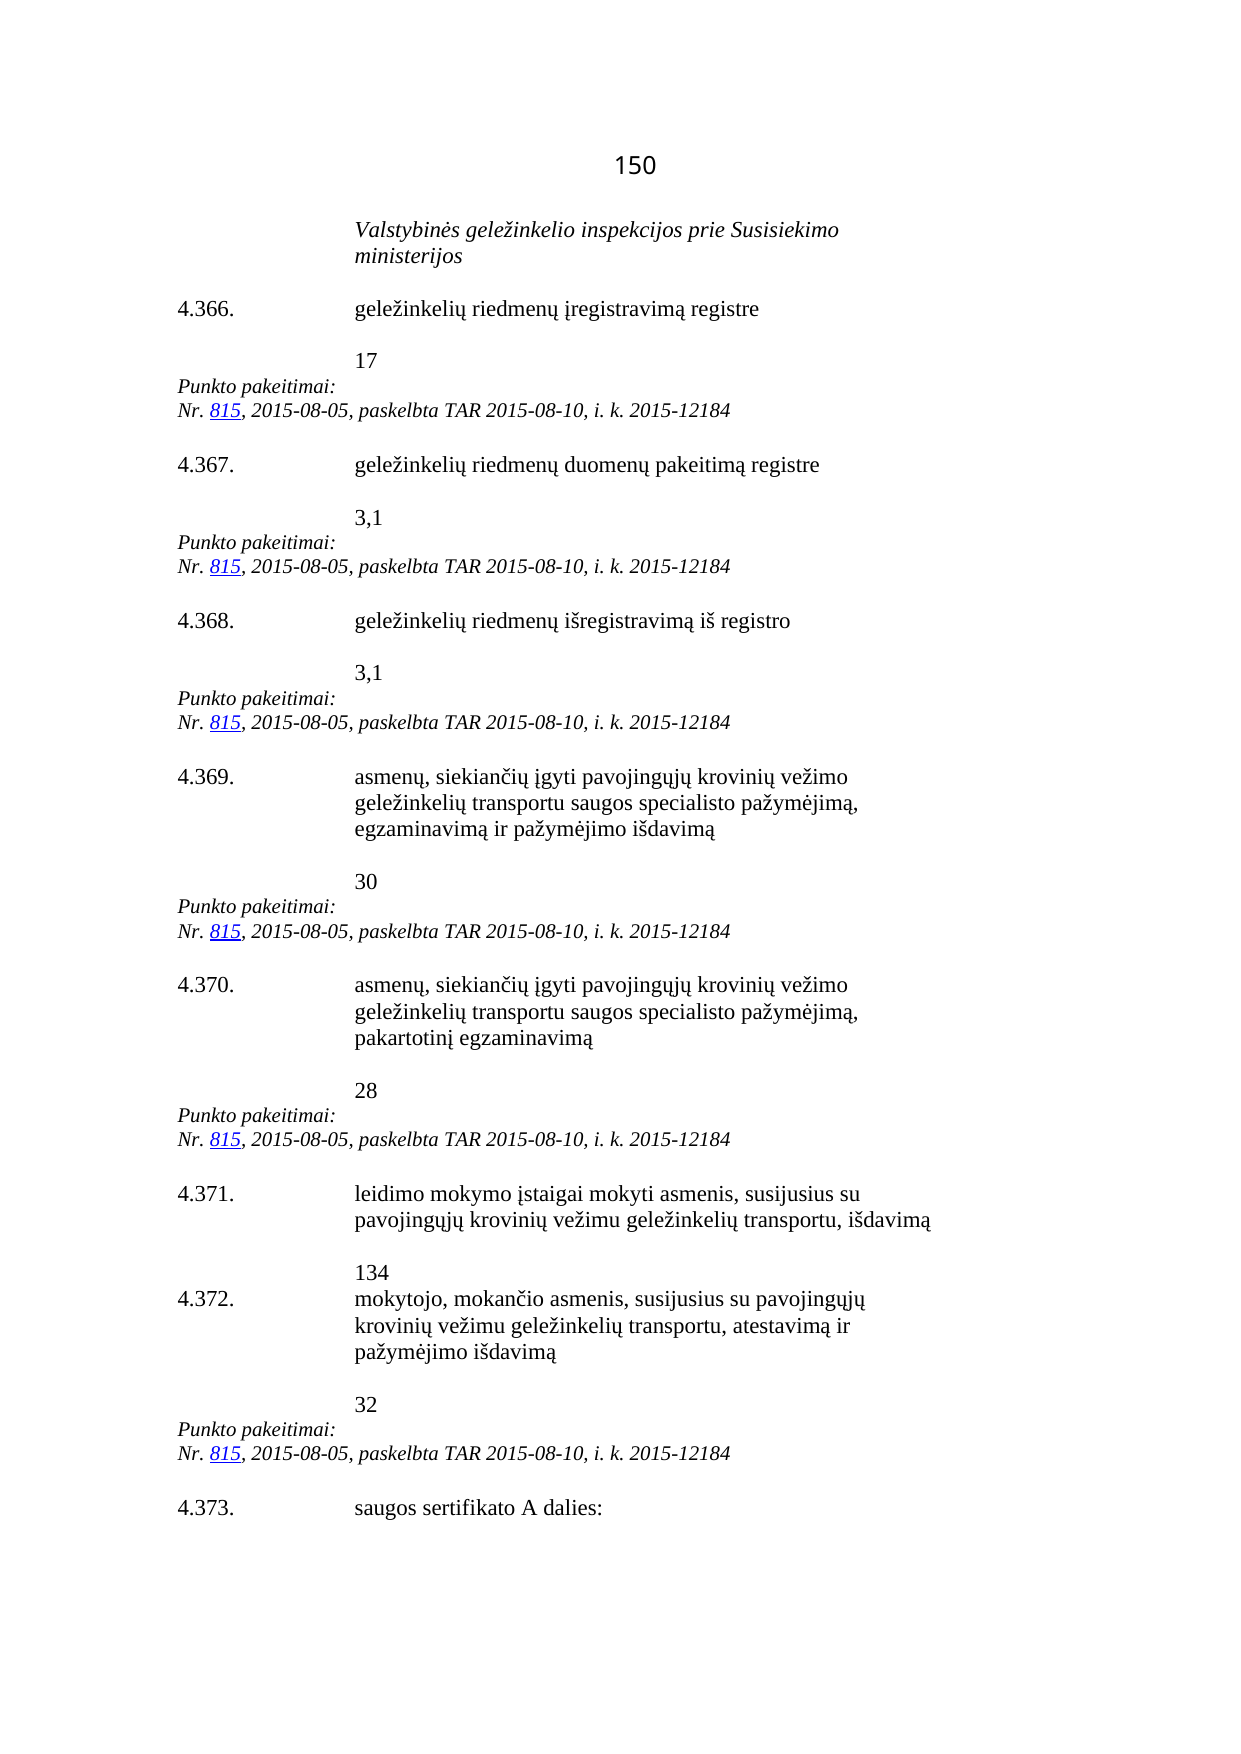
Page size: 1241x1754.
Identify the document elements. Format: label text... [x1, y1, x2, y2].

text 4.372. mokytojo, mokančio asmenis, susijusius su pavojingųjų [177, 1285, 945, 1312]
text pakartotinį egzaminavimą 28 [354, 1024, 945, 1103]
text geležinkelių transportu saugos specialisto pažymėjimą, [354, 789, 945, 815]
text 4.366. geležinkelių riedmenų įregistravimą registre 17 [177, 295, 945, 374]
text 4.371. leidimo mokymo įstaigai mokyti asmenis, susijusius su [177, 1180, 945, 1206]
text Punkto pakeitimai: [177, 686, 1093, 710]
text egzaminavimą ir pažymėjimo išdavimą 30 [354, 815, 945, 894]
text krovinių vežimu geležinkelių transportu, atestavimą ir [354, 1312, 945, 1338]
text Punkto pakeitimai: [177, 374, 1093, 398]
text Punkto pakeitimai: [177, 1417, 1093, 1441]
text Nr. 815, 2015-08-05, paskelbta TAR 2015-08-10, i. k. 2015-12184 [177, 1127, 1093, 1151]
text Nr. 815, 2015-08-05, paskelbta TAR 2015-08-10, i. k. 2015-12184 [177, 1441, 1093, 1465]
text 4.369. asmenų, siekiančių įgyti pavojingųjų krovinių vežimo [177, 763, 945, 789]
text Punkto pakeitimai: [177, 1103, 1093, 1127]
text 4.368. geležinkelių riedmenų išregistravimą iš registro 3,1 [177, 607, 945, 686]
text 4.370. asmenų, siekiančių įgyti pavojingųjų krovinių vežimo [177, 971, 945, 998]
text pavojingųjų krovinių vežimu geležinkelių transportu, išdavimą 134 [354, 1206, 945, 1285]
text 4.367. geležinkelių riedmenų duomenų pakeitimą registre 3,1 [177, 451, 945, 530]
text Nr. 815, 2015-08-05, paskelbta TAR 2015-08-10, i. k. 2015-12184 [177, 398, 1093, 422]
text pažymėjimo išdavimą 32 [354, 1338, 945, 1417]
text Nr. 815, 2015-08-05, paskelbta TAR 2015-08-10, i. k. 2015-12184 [177, 710, 1093, 734]
text Nr. 815, 2015-08-05, paskelbta TAR 2015-08-10, i. k. 2015-12184 [177, 918, 1093, 943]
text Nr. 815, 2015-08-05, paskelbta TAR 2015-08-10, i. k. 2015-12184 [177, 554, 1093, 578]
text geležinkelių transportu saugos specialisto pažymėjimą, [354, 998, 945, 1024]
text 4.373. saugos sertifikato A dalies: [177, 1494, 945, 1520]
text Punkto pakeitimai: [177, 530, 1093, 554]
text Punkto pakeitimai: [177, 894, 1093, 918]
text Valstybinės geležinkelio inspekcijos prie Susisiekimo ministerijos [354, 216, 945, 295]
